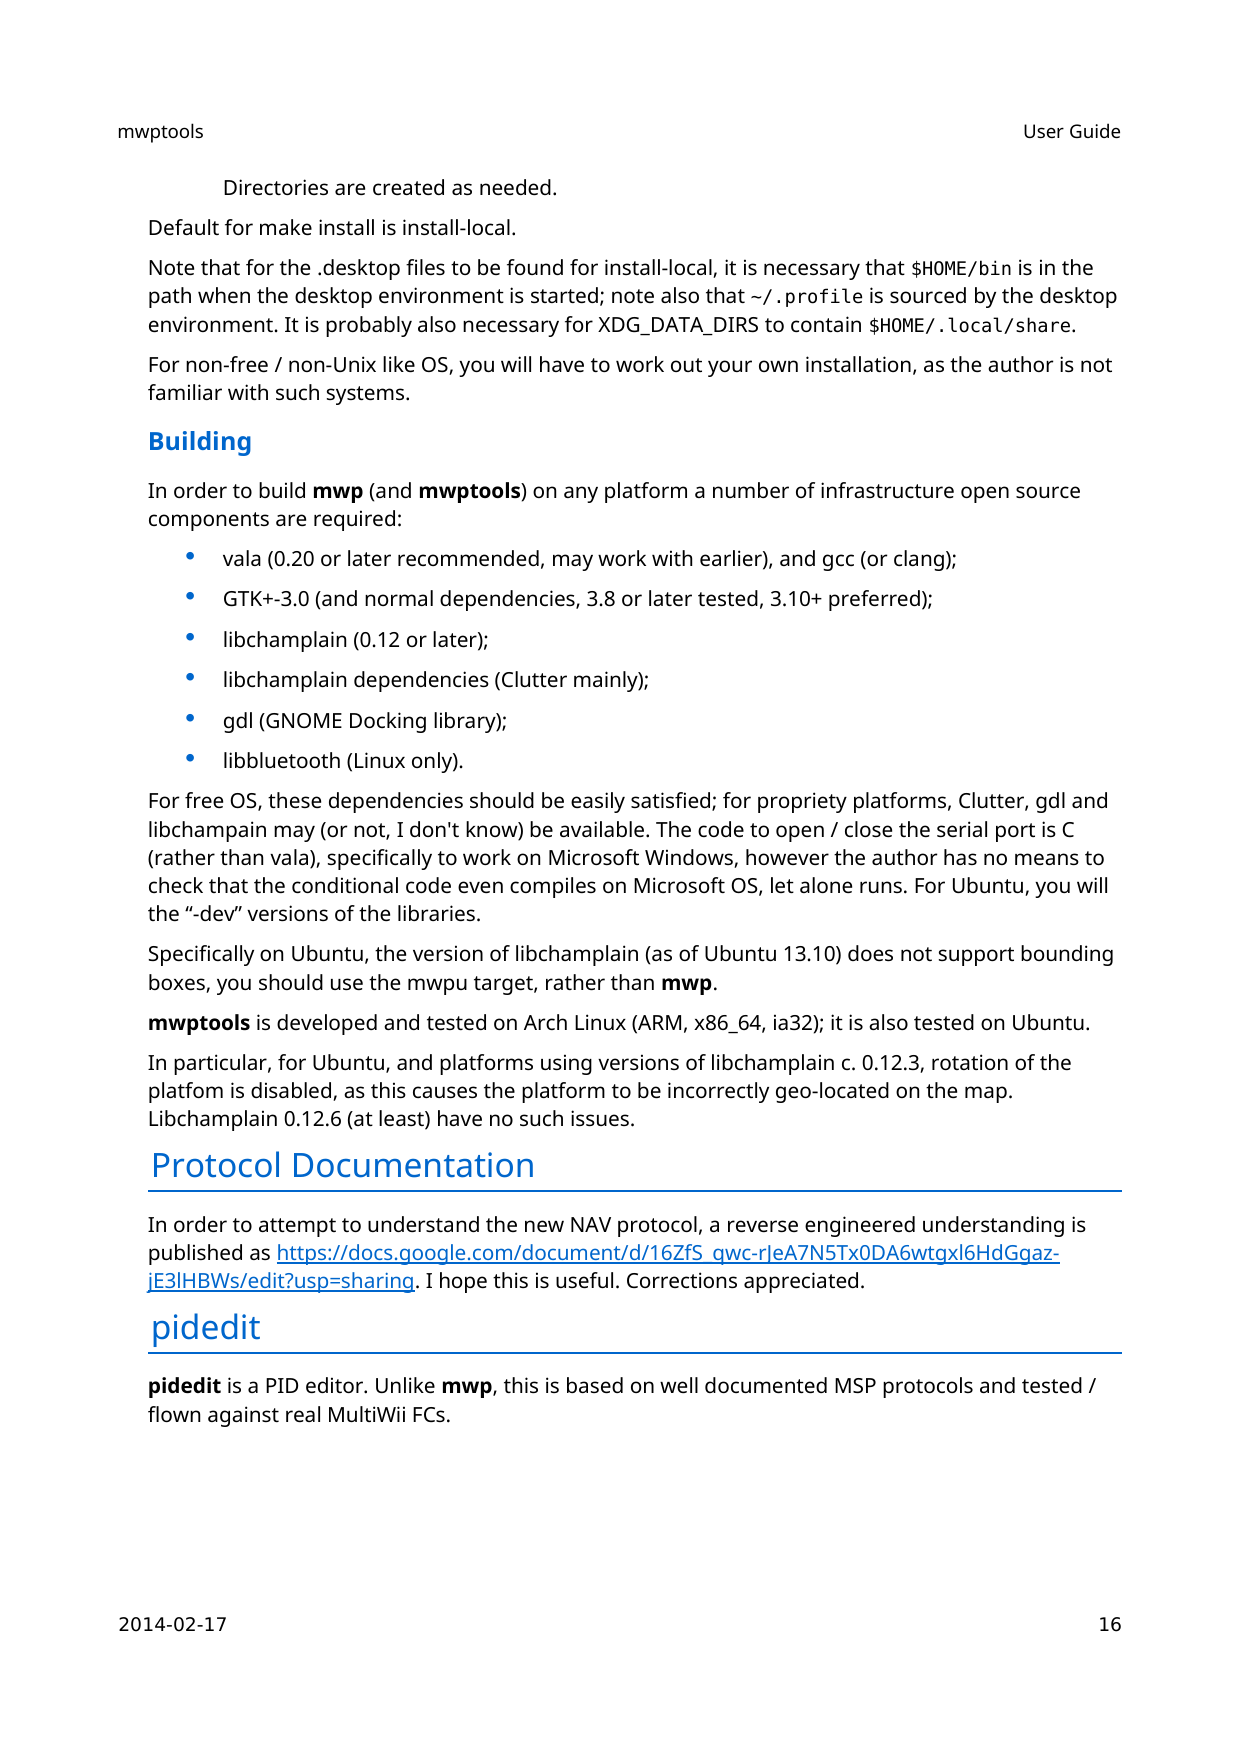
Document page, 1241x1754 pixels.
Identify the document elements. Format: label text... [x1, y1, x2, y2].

text For free OS, these dependencies should be easily satisfied; for propriety platforms, Clutter, gdl and libchampain may (or not, I don't know) be available. The code to open / close the serial port is C (rather than vala), specifically to work on Microsoft Windows, however the author has no means to check that the conditional code even compiles on Microsoft OS, let alone runs. For Ubuntu, you will the “-dev” versions of the libraries. [148, 787, 1122, 928]
text In order to build mwp (and mwptools) on any platform a number of infrastructure open source components are required: [148, 476, 1122, 532]
list libchamplain dependencies (Clutter mainly); [185, 665, 1122, 694]
list GTK+-3.0 (and normal dependencies, 3.8 or later tested, 3.10+ preferred); [185, 584, 1122, 613]
subtitle Protocol Documentation [148, 1139, 1122, 1190]
text In particular, for Ubuntu, and platforms using versions of libchamplain c. 0.12.3, rotation of the platfom is disabled, as this causes the platform to be incorrectly geo-located on the map. Libchamplain 0.12.6 (at least) have no such issues. [148, 1048, 1122, 1133]
text For non-free / non-Unix like OS, you will have to work out your own installation, as the author is not familiar with such systems. [148, 350, 1122, 406]
text pidedit is a PID editor. Unlike mwp, this is based on well documented MSP protocols and tested / flown against real MultiWii FCs. [148, 1372, 1122, 1428]
subtitle Building [148, 424, 1122, 458]
text mwptools is developed and tested on Arch Linux (ARM, x86_64, ia32); it is also tested on Ubuntu. [148, 1008, 1122, 1036]
list libbluetooth (Linux only). [185, 746, 1122, 775]
text Specifically on Ubuntu, the version of libchamplain (as of Ubuntu 13.10) does not support bounding boxes, you should use the mwpu target, rather than mwp. [148, 939, 1122, 996]
subtitle pidedit [148, 1300, 1122, 1352]
text Default for make install is install-local. [148, 213, 1122, 241]
list libchamplain (0.12 or later); [185, 625, 1122, 653]
text In order to attempt to understand the new NAV protocol, a reverse engineered understanding is published as https://docs.google.com/document/d/16ZfS_qwc-rJeA7N5Tx0DA6wtgxl6HdGgaz-jE3lHBWs/edit?usp=sharing. I hope this is useful. Corrections appreciated. [148, 1210, 1122, 1294]
list vala (0.20 or later recommended, may work with earlier), and gcc (or clang); [185, 544, 1122, 573]
list Directories are created as needed. [185, 173, 1122, 201]
text Note that for the .desktop files to be found for install-local, it is necessary that $HOME/bin is in the path when the desktop environment is started; note also that ~/.profile is sourced by the desktop environment. It is probably also necessary for XDG_DATA_DIRS to contain $HOME/.local/share. [148, 253, 1122, 338]
list gdl (GNOME Docking library); [185, 706, 1122, 734]
